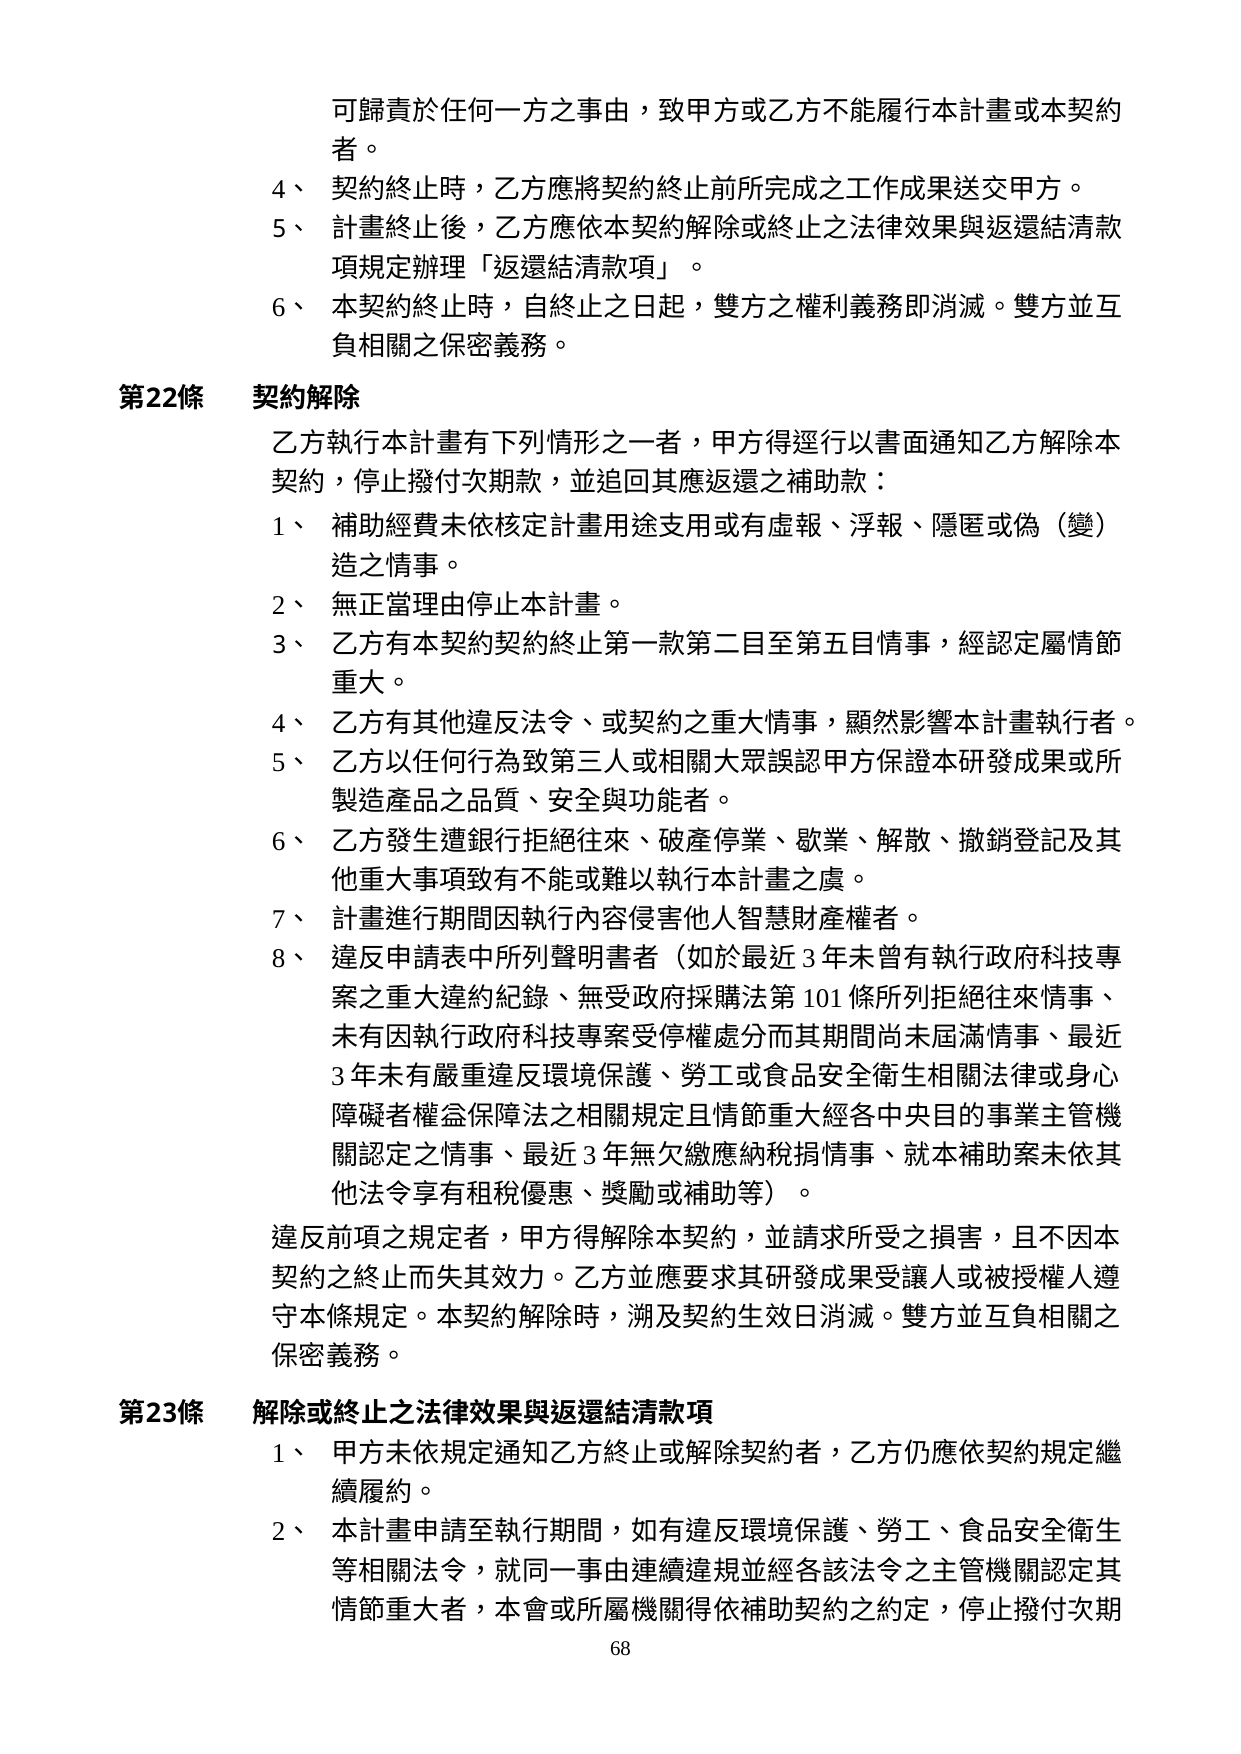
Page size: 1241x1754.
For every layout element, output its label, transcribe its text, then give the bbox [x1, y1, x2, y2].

list 計畫進行期間因執行內容侵害他人智慧財產權者。 [272, 897, 1122, 936]
list 契約解除 [118, 376, 1122, 415]
text 乙方執行本計畫有下列情形之一者，甲方得逕行以書面通知乙方解除本契約，停止撥付次期款，並追回其應返還之補助款： [272, 421, 1122, 499]
list 乙方發生遭銀行拒絕往來、破產停業、歇業、解散、撤銷登記及其他重大事項致有不能或難以執行本計畫之虞。 [272, 818, 1122, 897]
list 計畫終止後，乙方應依本契約第二十三條規定辦理「返還結清款項」。 [272, 206, 1122, 285]
list 契約終止時，乙方應將契約終止前所完成之工作成果送交甲方。 [272, 167, 1122, 206]
list 乙方有其他違反法令、或契約之重大情事，顯然影響本計畫執行者。 [272, 701, 1122, 740]
text 違反前項之規定者，甲方得解除本契約，並請求所受之損害，且不因本契約之終止而失其效力。乙方並應要求其研發成果受讓人或被授權人遵守本條規定。本契約解除時，溯及契約生效日消滅。雙方並互負相關之保密義務。 [272, 1216, 1122, 1373]
list 本契約終止時，自終止之日起，雙方之權利義務即消滅。雙方並互負相關之保密義務。 [272, 285, 1122, 363]
list 違反申請表中所列聲明書者（如於最近3年未曾有執行政府科技專案之重大違約紀錄、無受政府採購法第101條所列拒絕往來情事、未有因執行政府科技專案受停權處分而其期間尚未屆滿情事、最近3年未有嚴重違反環境保護、勞工或食品安全衛生相關法律或身心障礙者權益保障法之相關規定且情節重大經各中央目的事業主管機關認定之情事、最近3年無欠繳應納稅捐情事、就本補助案未依其他法令享有租稅優惠、獎勵或補助等）。 [272, 936, 1122, 1211]
list 乙方有本契約第二十一條第一款第二目至第五目情事，經認定屬情節重大。 [272, 622, 1122, 701]
list 乙方以任何行為致第三人或相關大眾誤認甲方保證本研發成果或所製造產品之品質、安全與功能者。 [272, 740, 1122, 818]
list 補助經費未依核定計畫用途支用或有虛報、浮報、隱匿或偽（變）造之情事。 [272, 504, 1122, 583]
list 無正當理由停止本計畫。 [272, 583, 1122, 622]
list 可歸責於任何一方之事由，致甲方或乙方不能履行本計畫或本契約者。 [272, 89, 1122, 167]
list 本計畫申請至執行期間，如有違反環境保護、勞工、食品安全衛生等相關法令，就同一事由連續違規並經各該法令之主管機關認定其情節重大者，本會或所屬機關得依補助契約之約定，停止撥付次期 [272, 1509, 1122, 1627]
list 解除或終止之法律效果與返還結清款項 [118, 1391, 1122, 1431]
list 甲方未依規定通知乙方終止或解除契約者，乙方仍應依契約規定繼續履約。 [272, 1431, 1122, 1509]
